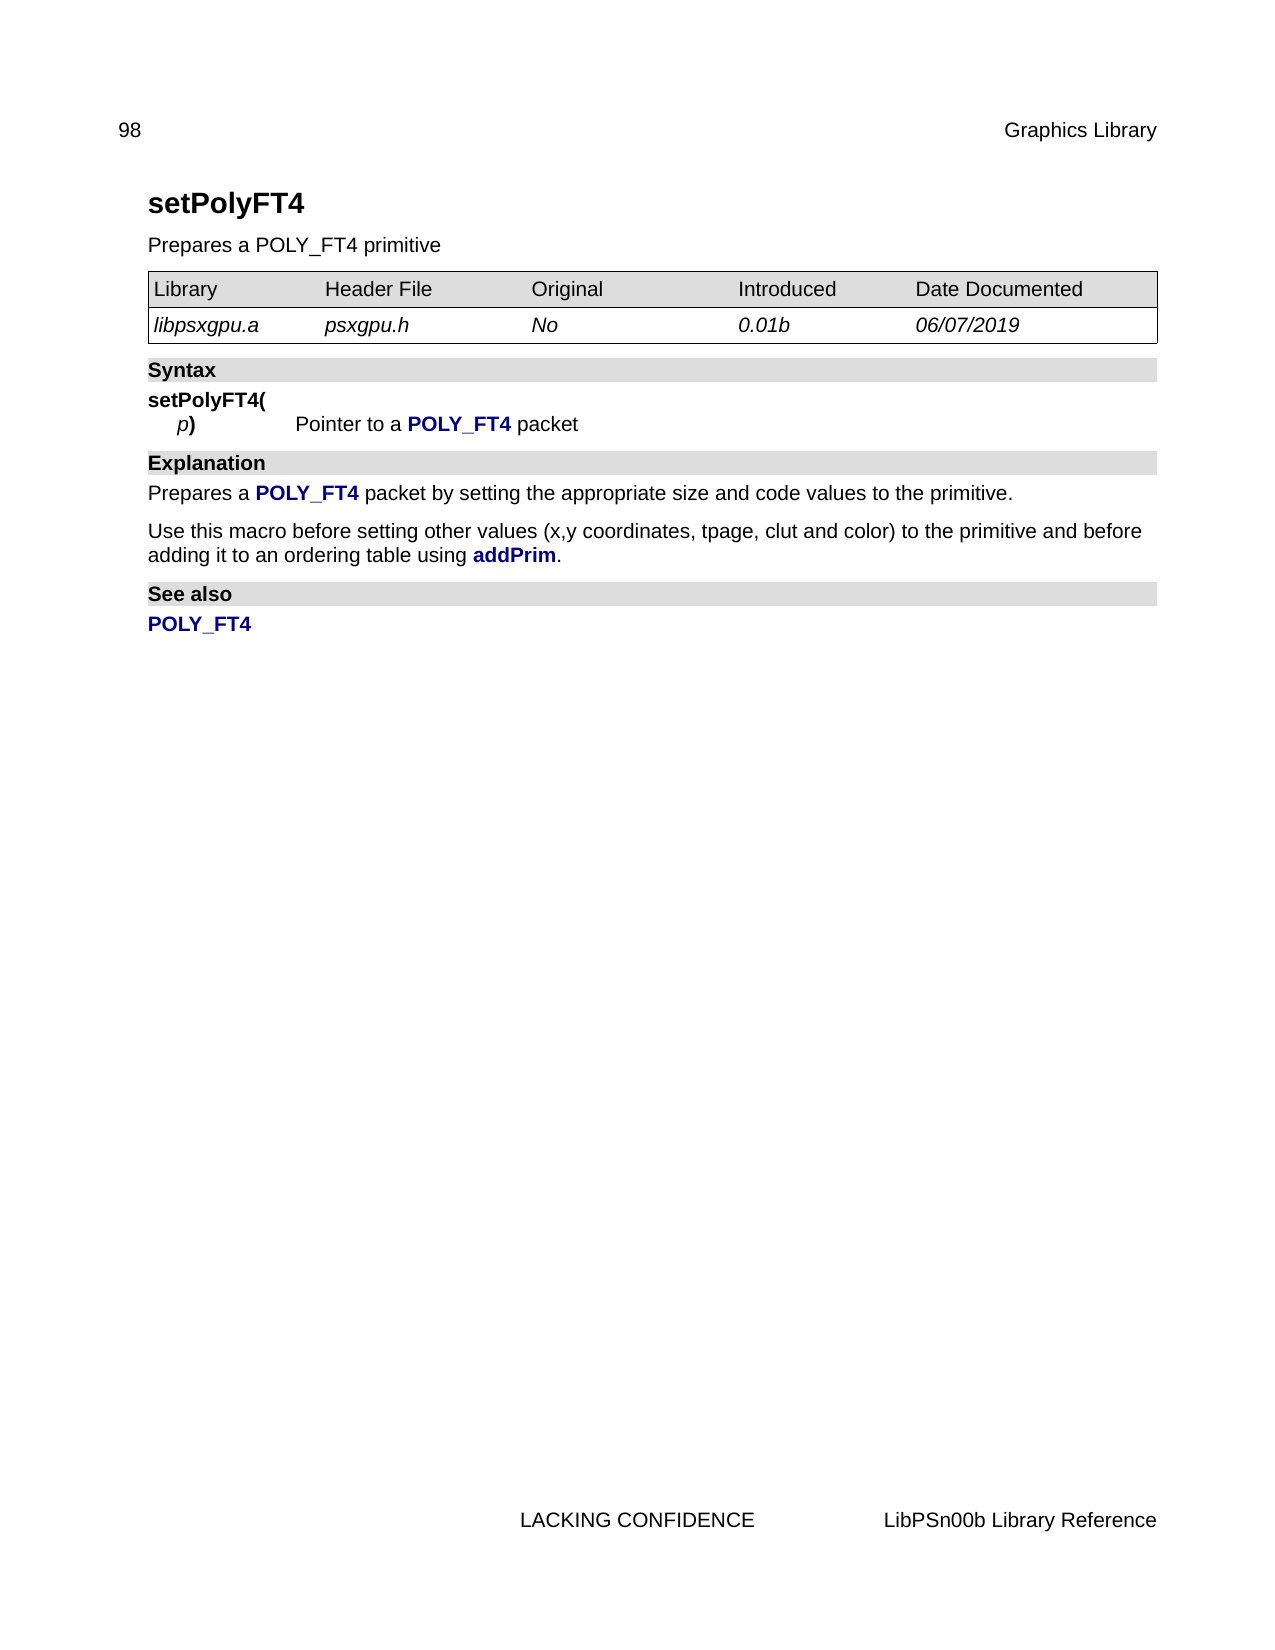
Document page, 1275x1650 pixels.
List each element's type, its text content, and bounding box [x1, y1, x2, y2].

text Library Header File Original Introduced Date Documented [149, 272, 1157, 307]
text POLY_FT4 [148, 612, 1157, 636]
subtitle See also [148, 582, 1157, 606]
text p) Pointer to a POLY_FT4 packet [148, 412, 1157, 436]
text Prepares a POLY_FT4 packet by setting the appropriate size and code values to the primitive. [148, 481, 1157, 504]
text libpsxgpu.a psxgpu.h No 0.01b 06/07/2019 [149, 308, 1157, 343]
subtitle Syntax [148, 358, 1157, 382]
text Prepares a POLY_FT4 primitive [148, 232, 1157, 256]
text Use this macro before setting other values (x,y coordinates, tpage, clut and color) to the primitive and before adding it to an ordering table using addPrim. [148, 519, 1157, 567]
text setPolyFT4( [148, 388, 1157, 412]
subtitle setPolyFT4 [148, 186, 1157, 220]
subtitle Explanation [148, 451, 1157, 475]
